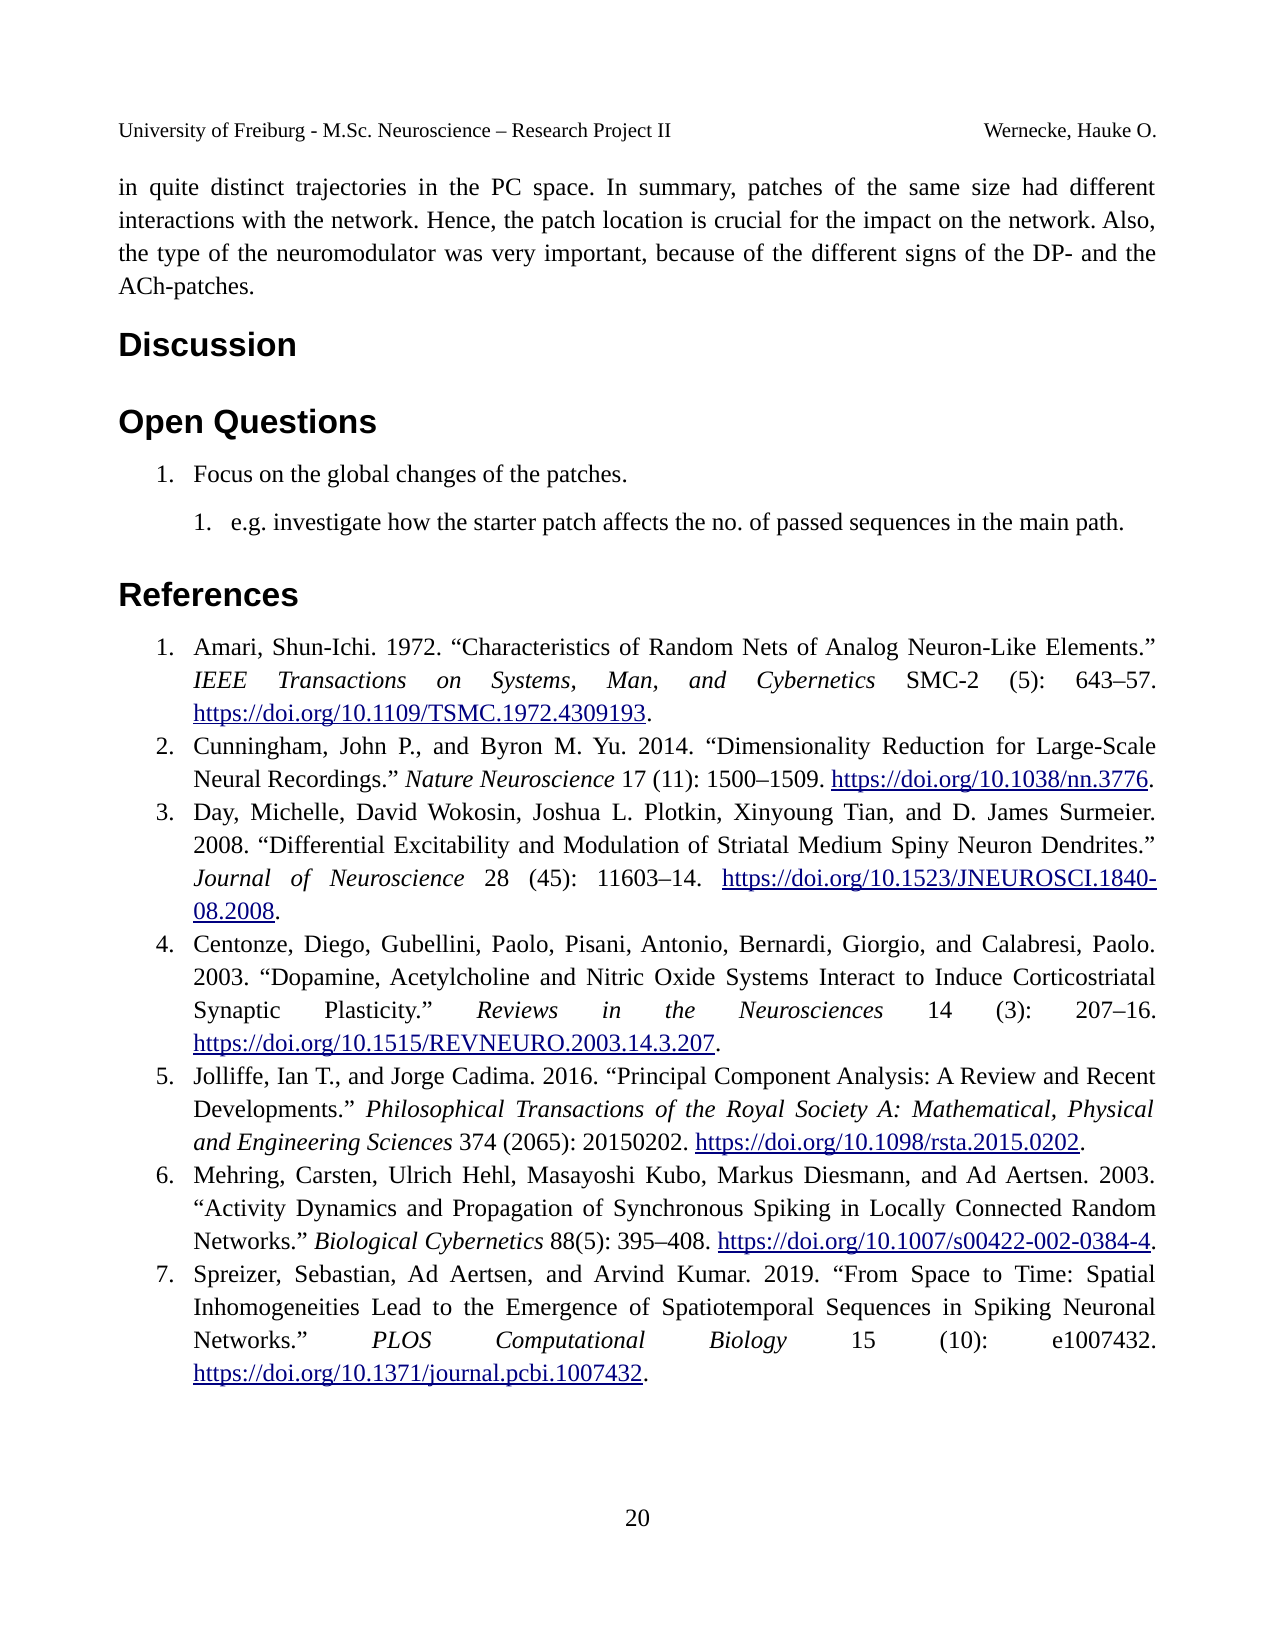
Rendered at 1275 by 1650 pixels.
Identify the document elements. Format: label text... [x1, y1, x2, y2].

list Centonze, Diego, Gubellini, Paolo, Pisani, Antonio, Bernardi, Giorgio, and Calabresi, Paolo. 2003. “Dopamine, Acetylcholine and Nitric Oxide Systems Interact to Induce Corticostriatal Synaptic Plasticity.” Reviews in the Neurosciences 14 (3): 207–16. https://doi.org/10.1515/REVNEURO.2003.14.3.207. [156, 929, 1157, 1057]
subtitle Discussion [118, 324, 1157, 363]
list Day, Michelle, David Wokosin, Joshua L. Plotkin, Xinyoung Tian, and D. James Surmeier. 2008. “Differential Excitability and Modulation of Striatal Medium Spiny Neuron Dendrites.” Journal of Neuroscience 28 (45): 11603–14. https://doi.org/10.1523/JNEUROSCI.1840-08.2008. [156, 797, 1157, 925]
list Mehring, Carsten, Ulrich Hehl, Masayoshi Kubo, Markus Diesmann, and Ad Aertsen. 2003. “Activity Dynamics and Propagation of Synchronous Spiking in Locally Connected Random Networks.” Biological Cybernetics 88(5): 395–408. https://doi.org/10.1007/s00422-002-0384-4. [156, 1160, 1157, 1255]
list Amari, Shun-Ichi. 1972. “Characteristics of Random Nets of Analog Neuron-Like Elements.” IEEE Transactions on Systems, Man, and Cybernetics SMC-2 (5): 643–57. https://doi.org/10.1109/TSMC.1972.4309193. [156, 632, 1157, 727]
list Focus on the global changes of the patches. [156, 459, 1157, 488]
subtitle Open Questions [118, 402, 1157, 441]
text in quite distinct trajectories in the PC space. In summary, patches of the same size had different interactions with the network. Hence, the patch location is crucial for the impact on the network. Also, the type of the neuromodulator was very important, because of the different signs of the DP- and the ACh-patches. [118, 172, 1157, 299]
list e.g. investigate how the starter patch affects the no. of passed sequences in the main path. [193, 507, 1157, 536]
list Cunningham, John P., and Byron M. Yu. 2014. “Dimensionality Reduction for Large-Scale Neural Recordings.” Nature Neuroscience 17 (11): 1500–1509. https://doi.org/10.1038/nn.3776. [156, 731, 1157, 793]
subtitle References [118, 575, 1157, 614]
list Spreizer, Sebastian, Ad Aertsen, and Arvind Kumar. 2019. “From Space to Time: Spatial Inhomogeneities Lead to the Emergence of Spatiotemporal Sequences in Spiking Neuronal Networks.” PLOS Computational Biology 15 (10): e1007432. https://doi.org/10.1371/journal.pcbi.1007432. [156, 1259, 1157, 1387]
list Jolliffe, Ian T., and Jorge Cadima. 2016. “Principal Component Analysis: A Review and Recent Developments.” Philosophical Transactions of the Royal Society A: Mathematical, Physical and Engineering Sciences 374 (2065): 20150202. https://doi.org/10.1098/rsta.2015.0202. [156, 1061, 1157, 1156]
